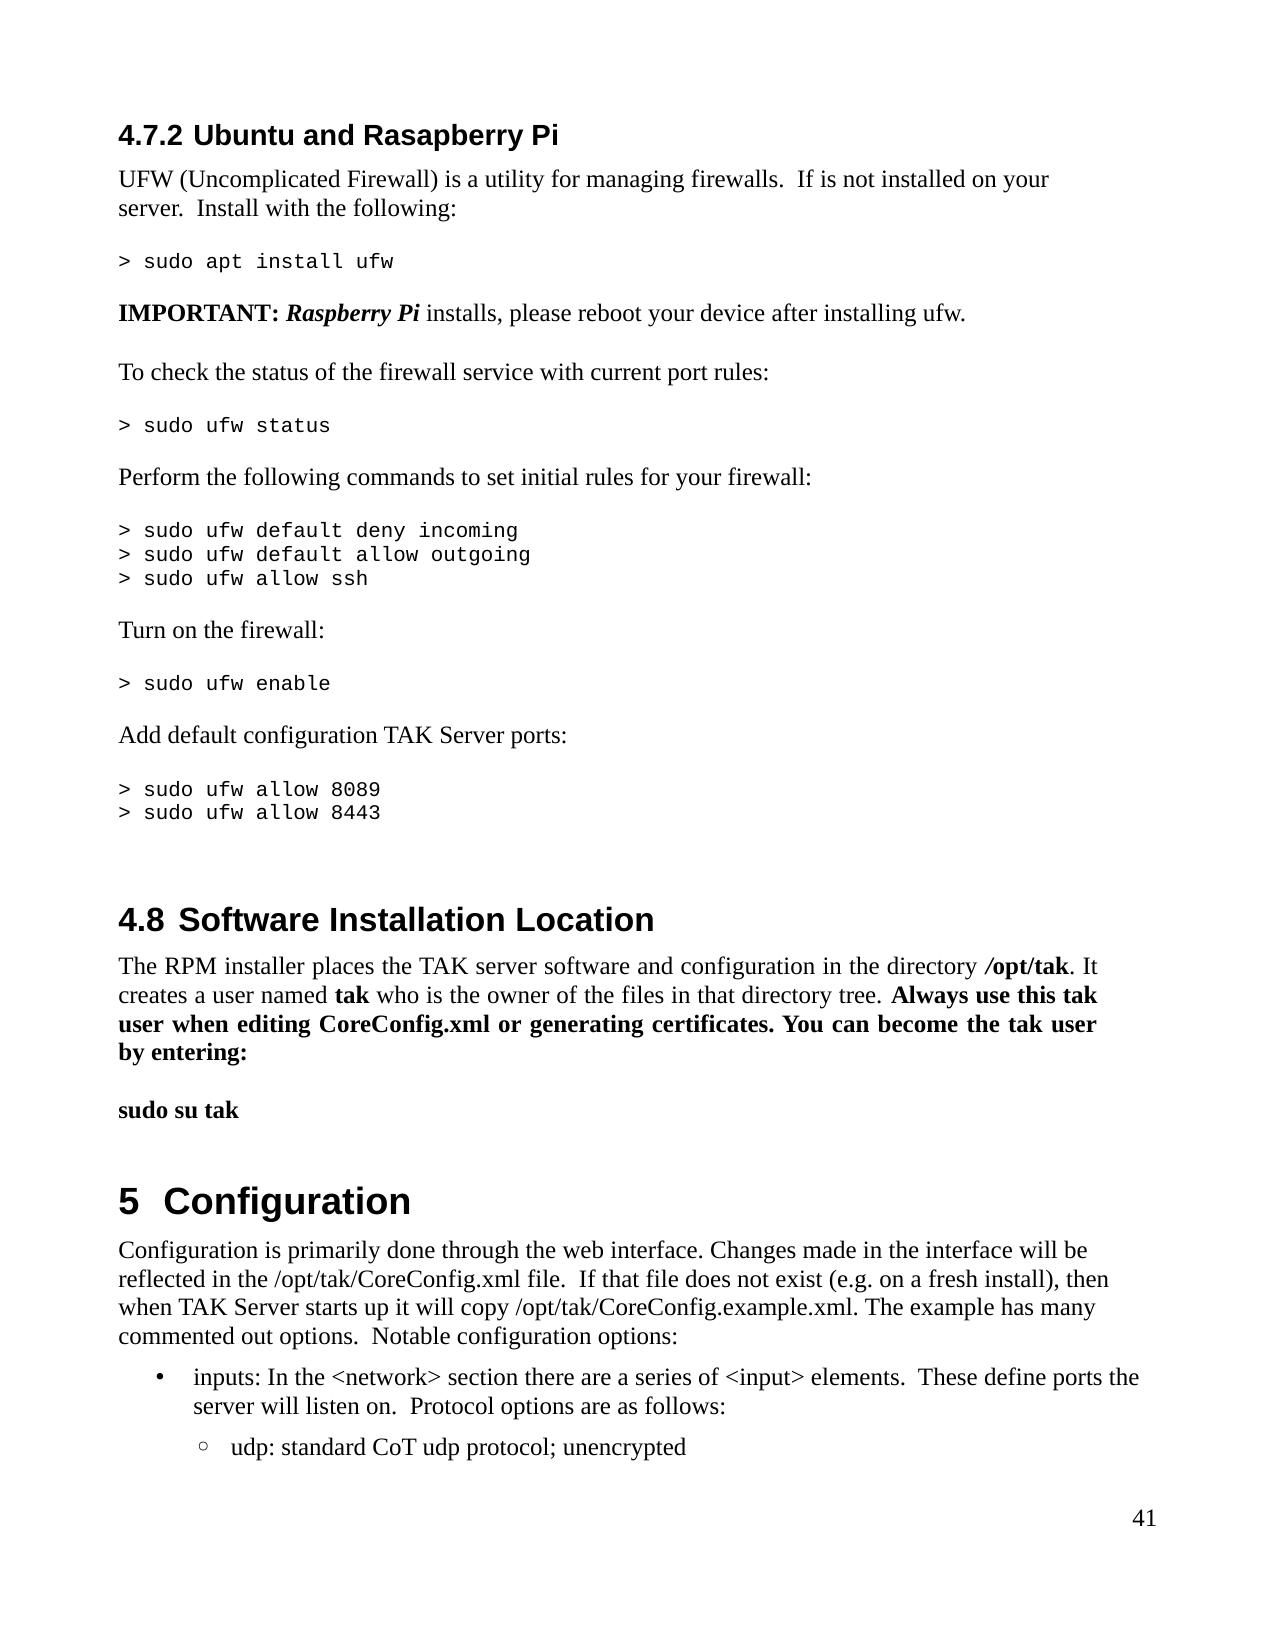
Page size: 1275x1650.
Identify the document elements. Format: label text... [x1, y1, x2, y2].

text > sudo ufw enable [118, 673, 1157, 697]
text > sudo ufw allow 8443 [118, 802, 1098, 826]
text The RPM installer places the TAK server software and configuration in the directory /opt/tak. It creates a user named tak who is the owner of the files in that directory tree. Always use this tak user when editing CoreConfig.xml or generating certificates. You can become the tak user by entering: [118, 951, 1098, 1066]
text To check the status of the firewall service with current port rules: [118, 357, 1098, 385]
text UFW (Uncomplicated Firewall) is a utility for managing firewalls. If is not installed on your server. Install with the following: [118, 164, 1098, 222]
text > sudo ufw allow ssh [118, 568, 1157, 591]
subtitle Software Installation Location [118, 900, 1157, 939]
text > sudo ufw status [118, 415, 1157, 438]
text > sudo apt install ufw [118, 251, 1157, 275]
text Configuration is primarily done through the web interface. Changes made in the interface will be reflected in the /opt/tak/CoreConfig.xml file. If that file does not exist (e.g. on a fresh install), then when TAK Server starts up it will copy /opt/tak/CoreConfig.example.xml. The example has many commented out options. Notable configuration options: [118, 1235, 1157, 1350]
text Turn on the firewall: [118, 615, 1098, 644]
text > sudo ufw default deny incoming [118, 520, 1157, 544]
list udp: standard CoT udp protocol; unencrypted [193, 1432, 1157, 1461]
text > sudo ufw default allow outgoing [118, 544, 1157, 568]
text sudo su tak [118, 1096, 1098, 1124]
list inputs: In the <network> section there are a series of <input> elements. These define ports the server will listen on. Protocol options are as follows: [156, 1362, 1157, 1420]
subtitle Configuration [118, 1179, 1157, 1222]
text Perform the following commands to set initial rules for your firewall: [118, 462, 1098, 491]
subtitle Ubuntu and Rasapberry Pi [118, 118, 1157, 152]
text > sudo ufw allow 8089 [118, 779, 1157, 802]
text IMPORTANT: Raspberry Pi installs, please reboot your device after installing ufw. [118, 298, 1098, 327]
text Add default configuration TAK Server ports: [118, 721, 1098, 749]
